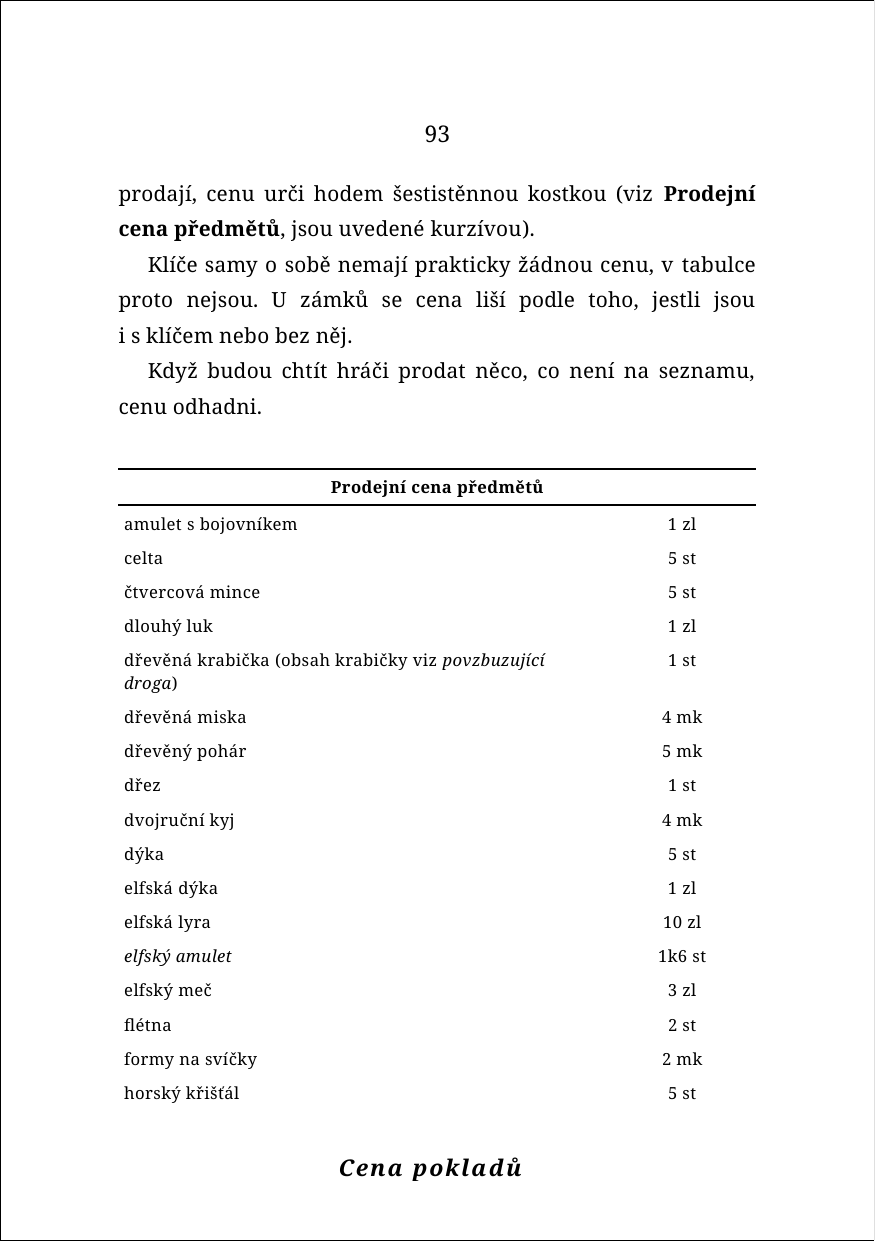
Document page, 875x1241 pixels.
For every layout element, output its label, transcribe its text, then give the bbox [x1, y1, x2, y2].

table_cell elfská lyra [118, 905, 608, 939]
table_cell flétna [118, 1008, 608, 1042]
table_cell dřevěná miska [118, 700, 608, 734]
table_cell 3 zl [608, 973, 756, 1007]
table_cell 1 st [608, 643, 756, 700]
table_cell horský křišťál [118, 1076, 608, 1110]
table_cell dřevěná krabička (obsah krabičky viz povzbuzující droga) [118, 643, 608, 700]
table_cell dřevěný pohár [118, 734, 608, 768]
table_cell 5 st [608, 541, 756, 575]
table_cell dlouhý luk [118, 609, 608, 643]
table_cell 2 mk [608, 1042, 756, 1076]
table_cell elfský meč [118, 973, 608, 1007]
table_cell elfská dýka [118, 871, 608, 905]
table_cell elfský amulet [118, 939, 608, 973]
table_cell formy na svíčky [118, 1042, 608, 1076]
table_cell amulet s⁠ bojovníkem [118, 506, 608, 541]
table_cell 2 st [608, 1008, 756, 1042]
table_cell 1 zl [608, 871, 756, 905]
table_cell 5 st [608, 575, 756, 609]
table_cell celta [118, 541, 608, 575]
table_cell 4 mk [608, 803, 756, 837]
table_cell 5 st [608, 837, 756, 871]
table_header Prodejní cena předmětů [118, 470, 756, 504]
table_cell čtvercová mince [118, 575, 608, 609]
table_cell dřez [118, 768, 608, 802]
table_cell 4 mk [608, 700, 756, 734]
table_cell dýka [118, 837, 608, 871]
table_cell 1k6 st [608, 939, 756, 973]
table_cell 1 zl [608, 506, 756, 541]
text prodají, cenu urči hodem šestistěnnou kostkou (viz Prodejní cena předmětů, jsou uvedené kurzívou). Klíče samy o⁠ sobě nemají prakticky žádnou cenu, v⁠ tabulce proto nejsou. U⁠ zámků se cena liší podle toho, jestli jsou i⁠ s⁠ klíčem nebo bez něj. Když budou chtít hráči prodat něco, co není na seznamu, cenu odhadni. [118, 179, 756, 421]
table_cell 1 st [608, 768, 756, 802]
table_cell 10 zl [608, 905, 756, 939]
table_cell 5 st [608, 1076, 756, 1110]
table_cell dvojruční kyj [118, 803, 608, 837]
table_cell 5 mk [608, 734, 756, 768]
table_cell 1 zl [608, 609, 756, 643]
